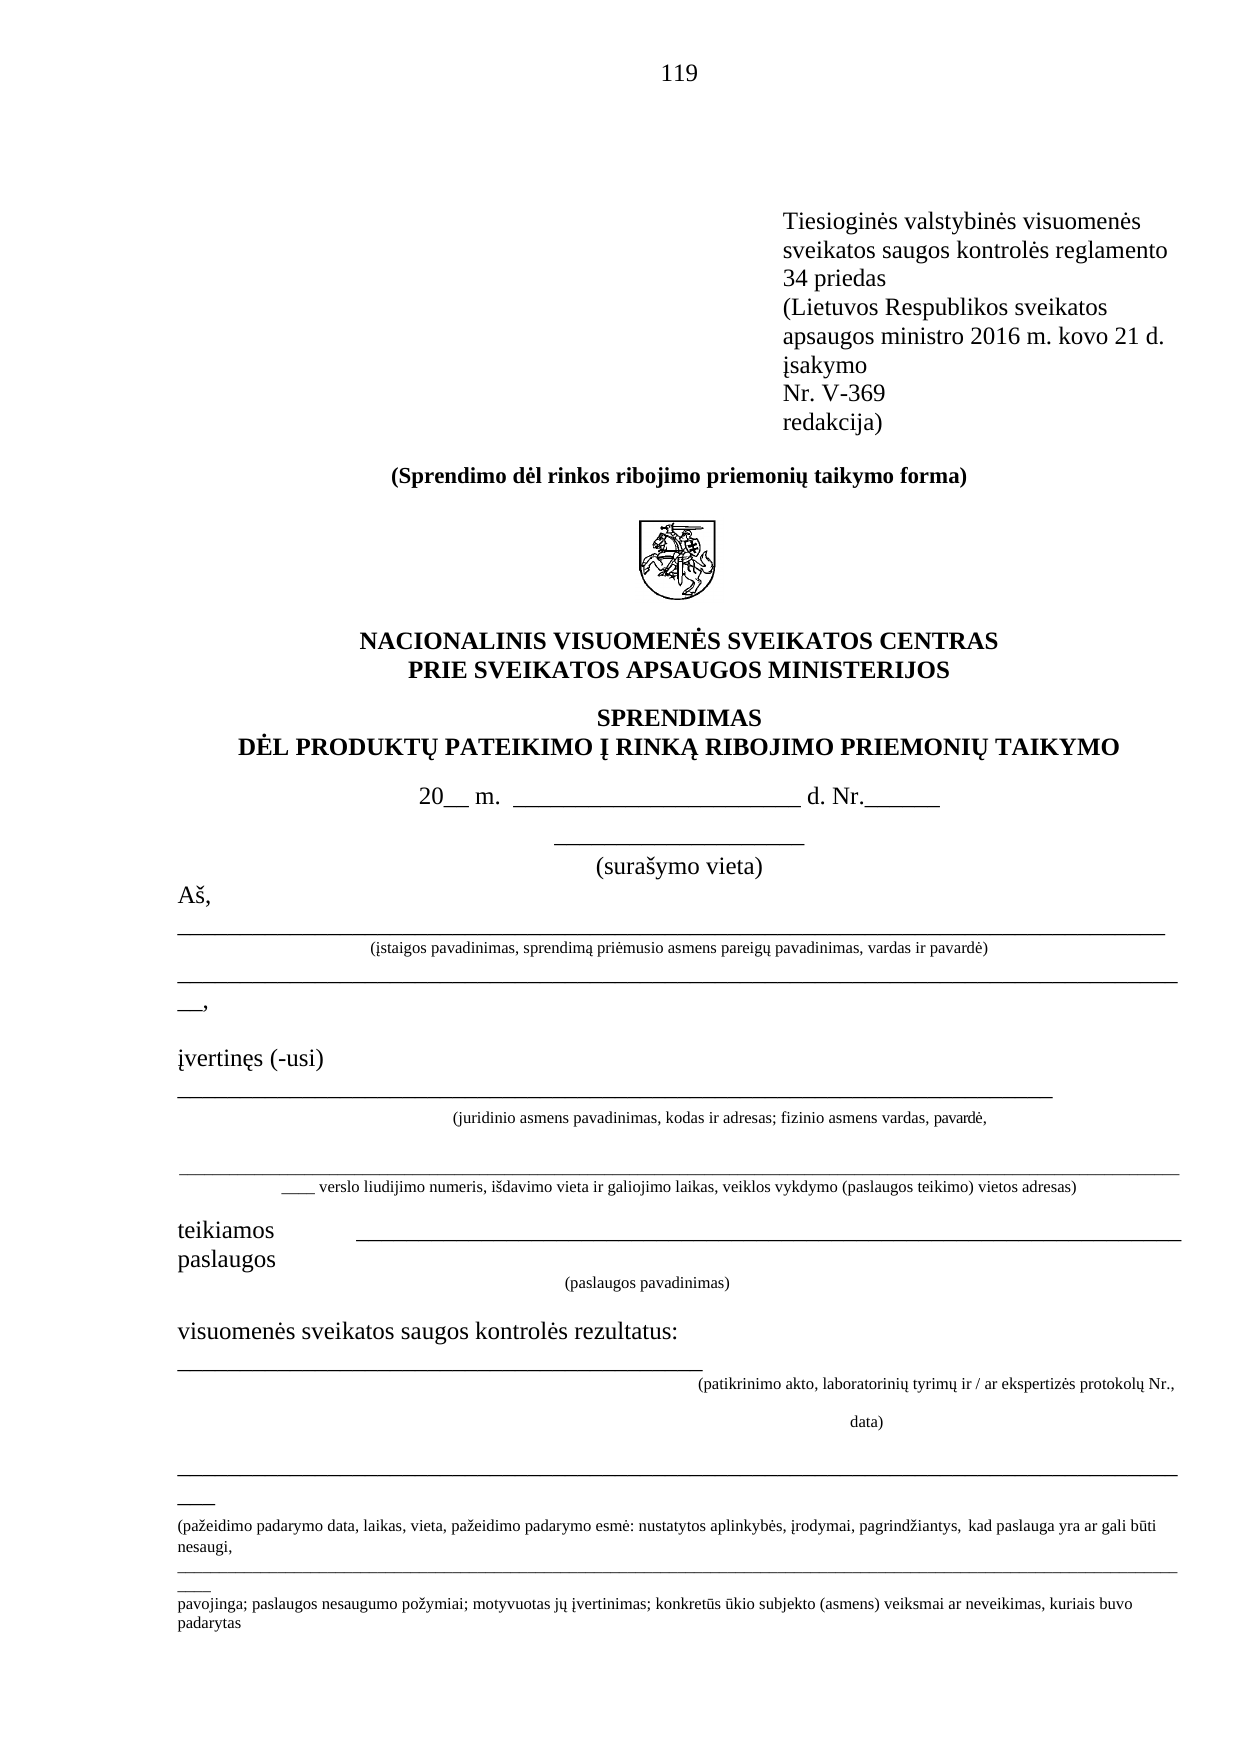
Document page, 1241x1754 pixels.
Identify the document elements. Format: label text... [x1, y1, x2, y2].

text (patikrinimo akto, laboratorinių tyrimų ir / ar ekspertizės protokolų Nr., data) [552, 1374, 1181, 1431]
text (surašymo vieta) [177, 851, 1181, 880]
text Nr. V-369 [783, 378, 1181, 407]
text (Sprendimo dėl rinkos ribojimo priemonių taikymo forma) [177, 462, 1181, 489]
text visuomenės sveikatos saugos kontrolės rezultatus: __________________________________________ [177, 1316, 1181, 1374]
text (juridinio asmens pavadinimas, kodas ir adresas; fizinio asmens vardas, pavardė, [177, 1100, 1181, 1129]
text 34 priedas [783, 263, 1181, 292]
text DĖL PRODUKTŲ PATEIKIMO Į RINKĄ RIBOJIMO PRIEMONIŲ TAIKYMO [177, 732, 1181, 761]
text __________________________________________________________________________________, [177, 957, 1181, 1014]
text (įstaigos pavadinimas, sprendimą priėmusio asmens pareigų pavadinimas, vardas ir pavardė) [177, 937, 1181, 957]
text (Lietuvos Respublikos sveikatos apsaugos ministro 2016 m. kovo 21 d. įsakymo [783, 292, 1181, 378]
text (pažeidimo padarymo data, laikas, vieta, pažeidimo padarymo esmė: nustatytos aplinkybės, įrodymai, pagrindžiantys, kad paslauga yra ar gali būti nesaugi, [177, 1508, 1181, 1556]
text Aš, _______________________________________________________________________________ [177, 880, 1181, 937]
text ____________________________________________________________________________________________________________________________ verslo liudijimo numeris, išdavimo vieta ir galiojimo laikas, veiklos vykdymo (paslaugos teikimo) vietos adresas) [177, 1158, 1181, 1196]
text SPRENDIMAS [177, 703, 1181, 732]
text (paslaugos pavadinimas) [327, 1273, 1181, 1292]
text Tiesioginės valstybinės visuomenės sveikatos saugos kontrolės reglamento [783, 206, 1181, 263]
text redakcija) [783, 407, 1181, 436]
text teikiamos __________________________________________________________________ paslaugos [177, 1215, 1181, 1273]
text ____________________ [177, 809, 1181, 851]
text PRIE SVEIKATOS APSAUGOS MINISTERIJOS [177, 655, 1181, 684]
text 20__ m. _______________________ d. Nr.______ [177, 784, 1181, 809]
text ____________________________________________________________________________________________________________________________ [177, 1556, 1181, 1594]
text įvertinęs (-usi) ______________________________________________________________________ [177, 1043, 1181, 1100]
text ___________________________________________________________________________________ [177, 1450, 1181, 1508]
text pavojinga; paslaugos nesaugumo požymiai; motyvuotas jų įvertinimas; konkretūs ūkio subjekto (asmens) veiksmai ar neveikimas, kuriais buvo padarytas [177, 1594, 1181, 1632]
text NACIONALINIS VISUOMENĖS SVEIKATOS CENTRAS [177, 626, 1181, 655]
